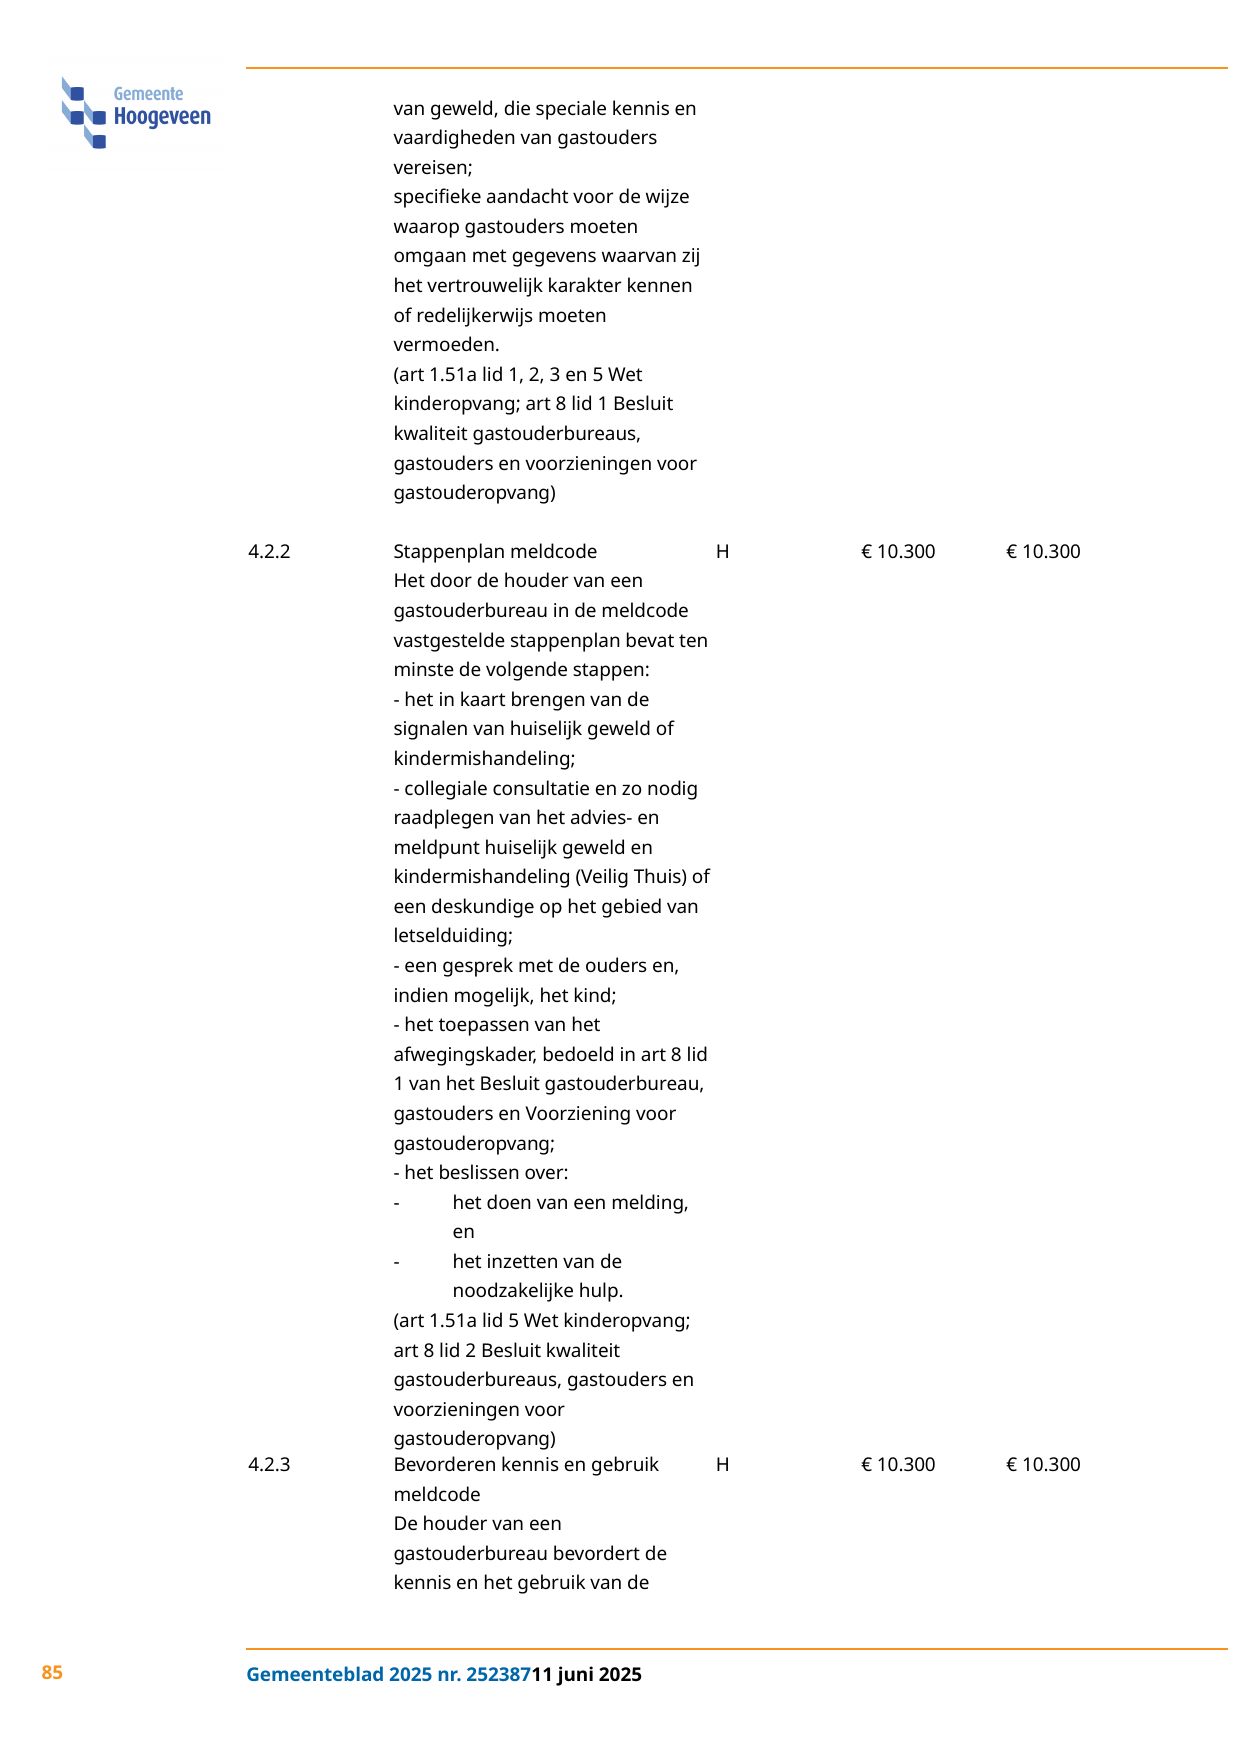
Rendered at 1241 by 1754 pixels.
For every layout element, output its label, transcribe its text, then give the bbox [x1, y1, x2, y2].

table_cell van geweld, die speciale kennis en vaardigheden van gastouders vereisen; specifieke aandacht voor de wijze waarop gastouders moeten omgaan met gegevens waarvan zij het vertrouwelijk karakter kennen of redelijkerwijs moeten vermoeden. (art 1.51a lid 1, 2, 3 en 5 Wet kinderopvang; art 8 lid 1 Besluit kwaliteit gastouderbureaus, gastouders en voorzieningen voor gastouderopvang) [393, 95, 716, 505]
table_cell H [716, 1451, 861, 1595]
table_cell 4.2.3 [248, 1451, 393, 1595]
table_cell [1006, 95, 1152, 505]
table_header H [716, 538, 861, 1451]
table_header 4.2.2 [248, 538, 393, 1451]
table_cell [716, 95, 861, 505]
table_cell [861, 95, 1006, 505]
table_header € 10.300 [1006, 538, 1152, 1451]
picture [41, 47, 231, 172]
table_cell € 10.300 [1006, 1451, 1152, 1595]
table_cell € 10.300 [861, 1451, 1006, 1595]
table_cell Bevorderen kennis en gebruik meldcode De houder van een gastouderbureau bevordert de kennis en het gebruik van de [393, 1451, 716, 1595]
table_header Stappenplan meldcode Het door de houder van een gastouderbureau in de meldcode vastgestelde stappenplan bevat ten minste de volgende stappen: - het in kaart brengen van de signalen van huiselijk geweld of kindermishandeling; - collegiale consultatie en zo nodig raadplegen van het advies- en meldpunt huiselijk geweld en kindermishandeling (Veilig Thuis) of een deskundige op het gebied van letselduiding; - een gesprek met de ouders en, indien mogelijk, het kind; - het toepassen van het afwegingskader, bedoeld in art 8 lid 1 van het Besluit gastouderbureau, gastouders en Voorziening voor gastouderopvang; - het beslissen over: het doen van een melding, en het inzetten van de noodzakelijke hulp. (art 1.51a lid 5 Wet kinderopvang; art 8 lid 2 Besluit kwaliteit gastouderbureaus, gastouders en voorzieningen voor gastouderopvang) [393, 538, 716, 1451]
table_cell [248, 95, 393, 505]
table_header € 10.300 [861, 538, 1006, 1451]
